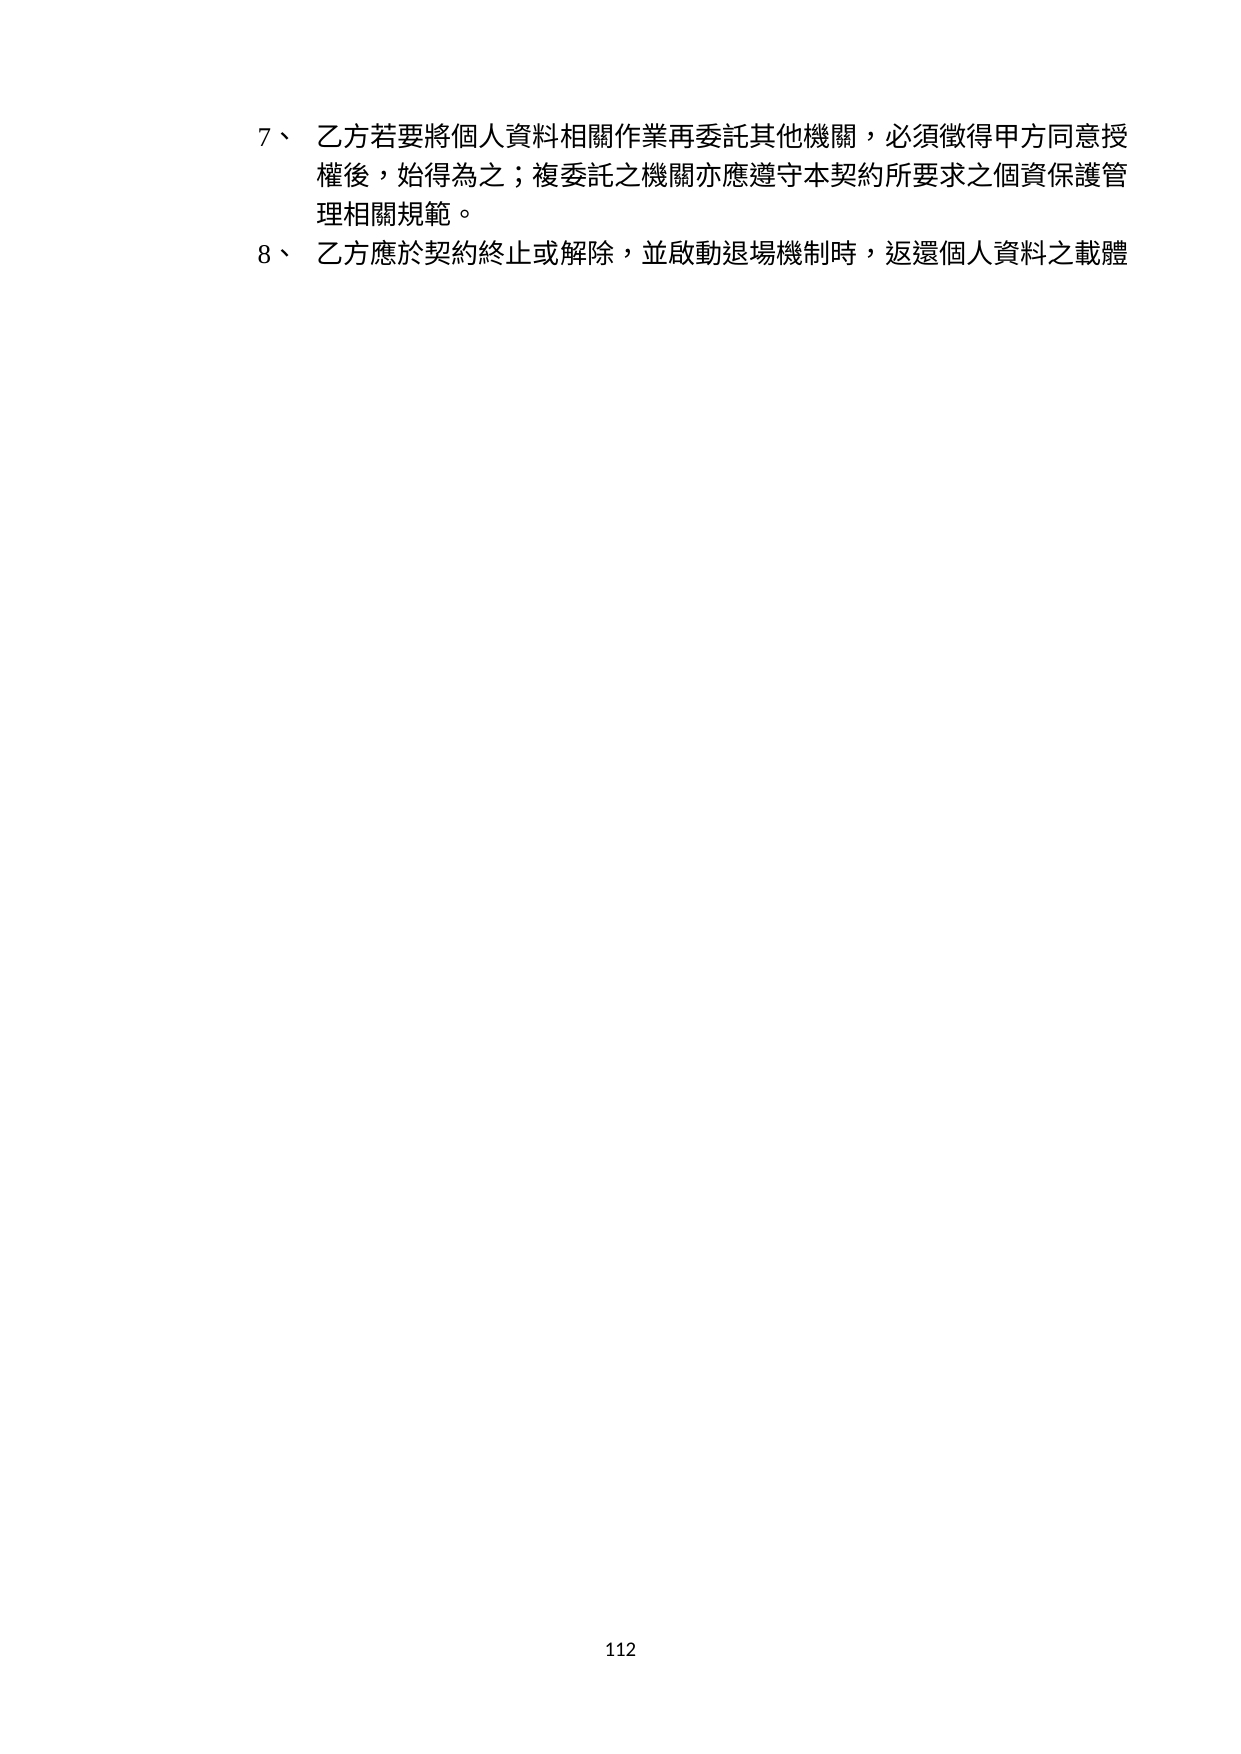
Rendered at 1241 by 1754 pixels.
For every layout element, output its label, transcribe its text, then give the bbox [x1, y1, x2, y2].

list 乙方若要將個人資料相關作業再委託其他機關，必須徵得甲方同意授權後，始得為之；複委託之機關亦應遵守本契約所要求之個資保護管理相關規範。 [257, 114, 1131, 232]
list 乙方應於契約終止或解除，並啟動退場機制時，返還個人資料之載體 [257, 232, 1131, 272]
